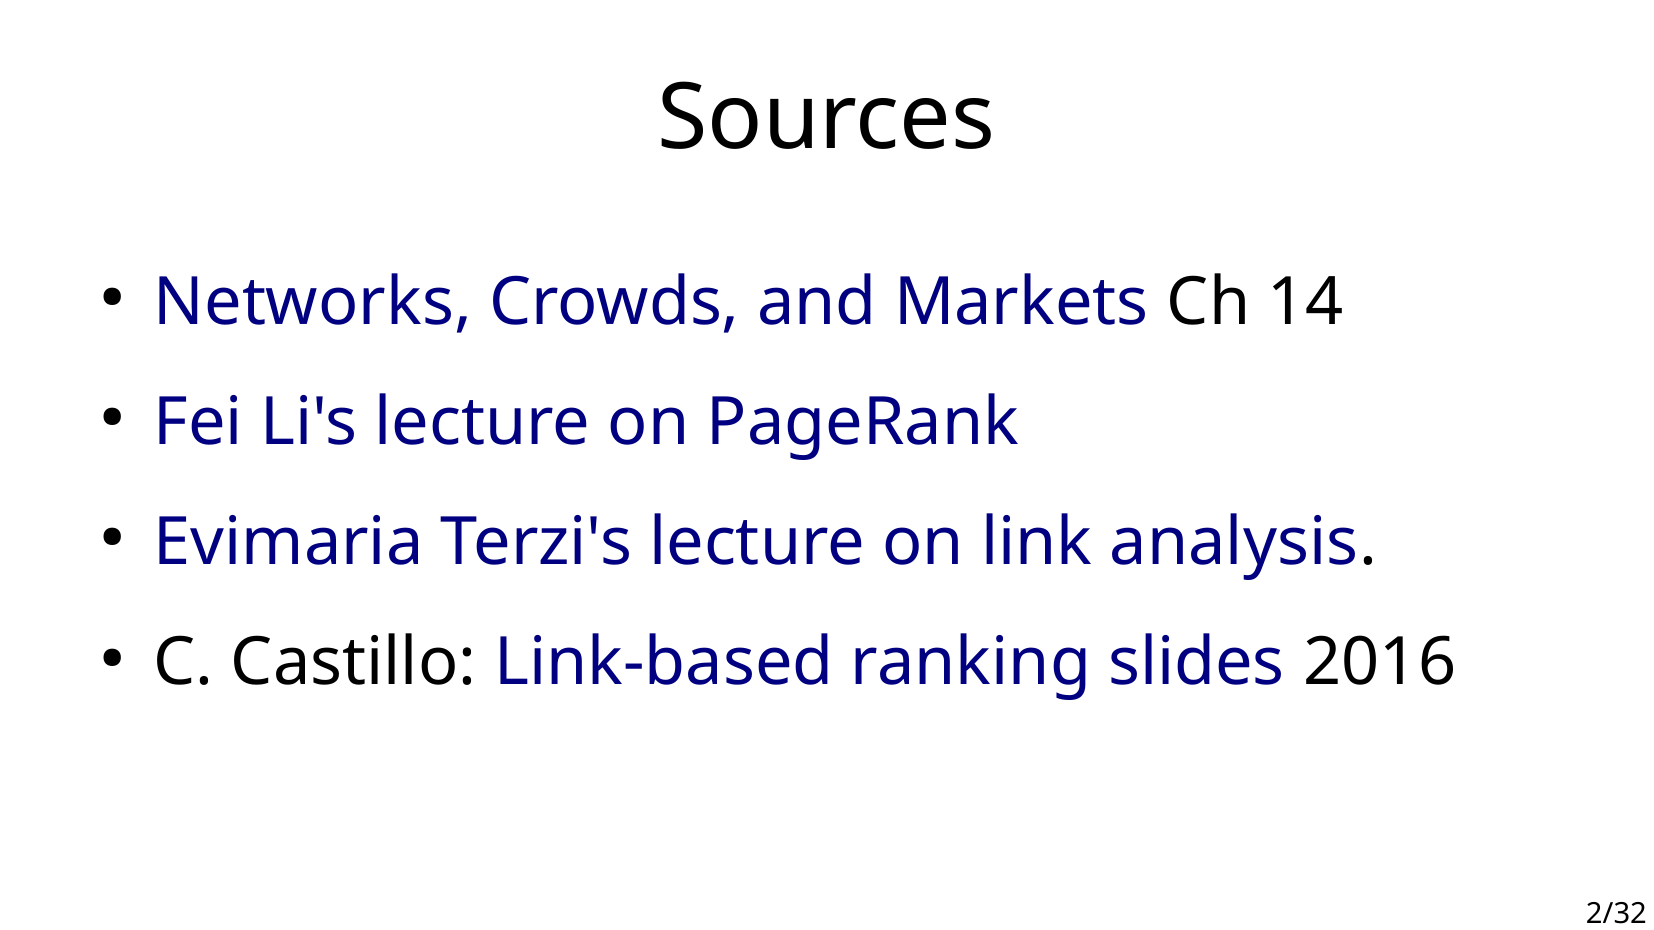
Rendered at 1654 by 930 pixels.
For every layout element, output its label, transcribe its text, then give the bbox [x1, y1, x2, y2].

title Sources [82, 1, 1571, 225]
list Networks, Crowds, and Markets Ch 14 Fei Li's lecture on PageRank Evimaria Terzi's lecture on link analysis. C. Castillo: Link-based ranking slides 2016 [82, 252, 1571, 793]
